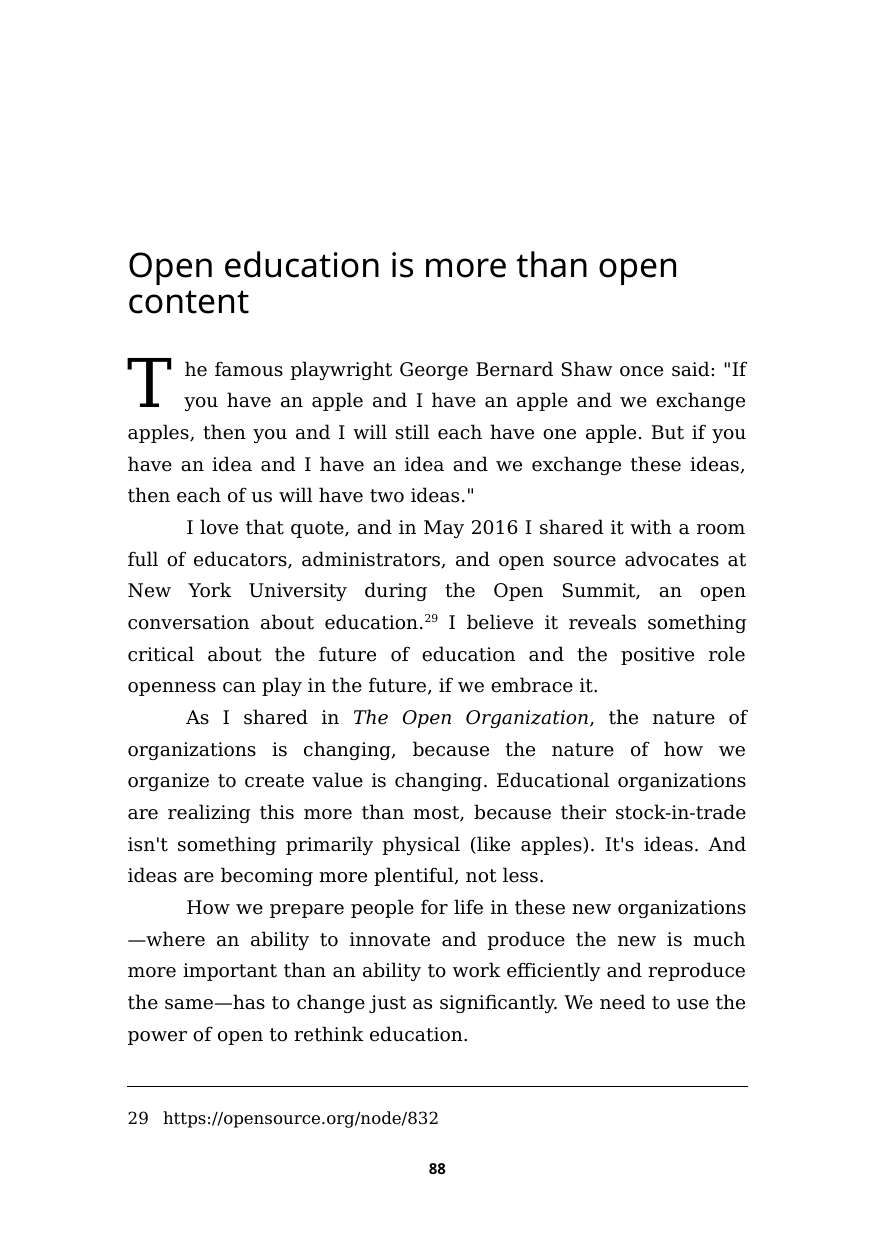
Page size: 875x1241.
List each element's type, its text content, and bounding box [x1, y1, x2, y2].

subtitle Open education is more than open content [127, 246, 747, 324]
text As I shared in The Open Organization, the nature of organizations is changing, because the nature of how we organize to create value is changing. Educational organizations are realizing this more than most, because their stock-in-trade isn't something primarily physical (like apples). It's ideas. And ideas are becoming more plentiful, not less. [127, 707, 747, 887]
text The famous playwright George Bernard Shaw once said: "If you have an apple and I have an apple and we exchange apples, then you and I will still each have one apple. But if you have an idea and I have an idea and we exchange these ideas, then each of us will have two ideas." [127, 359, 747, 507]
text How we prepare people for life in these new organizations—where an ability to innovate and produce the new is much more important than an ability to work efficiently and reproduce the same—has to change just as significantly. We need to use the power of open to rethink education. [127, 897, 747, 1046]
text I love that quote, and in May 2016 I shared it with a room full of educators, administrators, and open source advocates at New York University during the Open Summit, an open conversation about education. I believe it reveals something critical about the future of education and the positive role openness can play in the future, if we embrace it. [127, 517, 747, 697]
text https://opensource.org/node/832 [127, 1109, 747, 1128]
